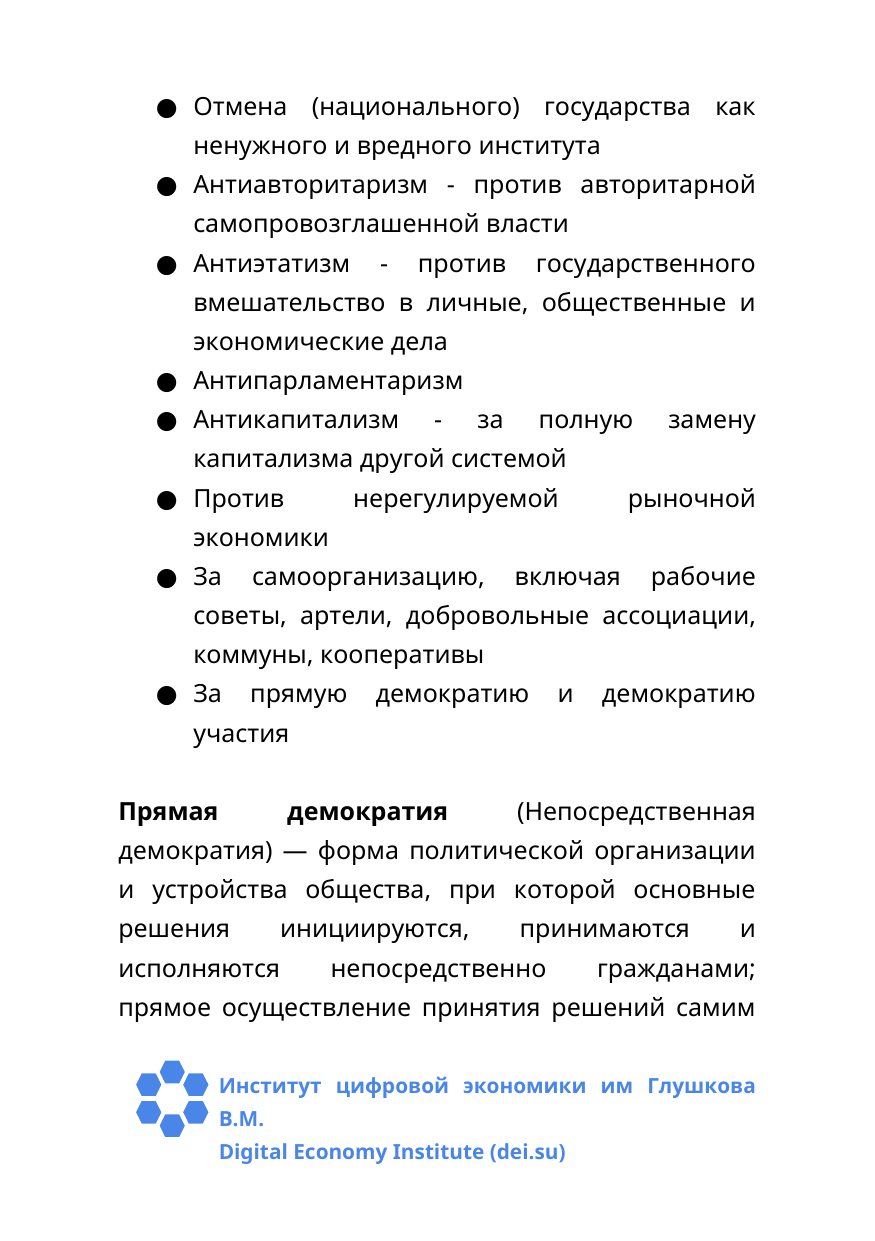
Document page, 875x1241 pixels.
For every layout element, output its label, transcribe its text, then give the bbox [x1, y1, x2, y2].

list Против нерегулируемой рыночной экономики [156, 480, 756, 553]
list Антиавторитаризм - против авторитарной самопровозглашенной власти [156, 167, 756, 240]
list Антикапитализм - за полную замену капитализма другой системой [156, 402, 756, 475]
list Антипарламентаризм [156, 363, 756, 397]
list За прямую демократию и демократию участия [156, 676, 756, 749]
list Отмена (национального) государства как ненужного и вредного института [156, 88, 756, 162]
list Антиэтатизм - против государственного вмешательство в личные, общественные и экономические дела [156, 245, 756, 358]
list За самоорганизацию, включая рабочие советы, артели, добровольные ассоциации, коммуны, кооперативы [156, 558, 756, 671]
text Прямая демократия (Непосредственная демократия) — форма политической организации и устройства общества, при которой основные решения инициируются, принимаются и исполняются непосредственно гражданами; прямое осуществление принятия решений самим [118, 793, 756, 1023]
